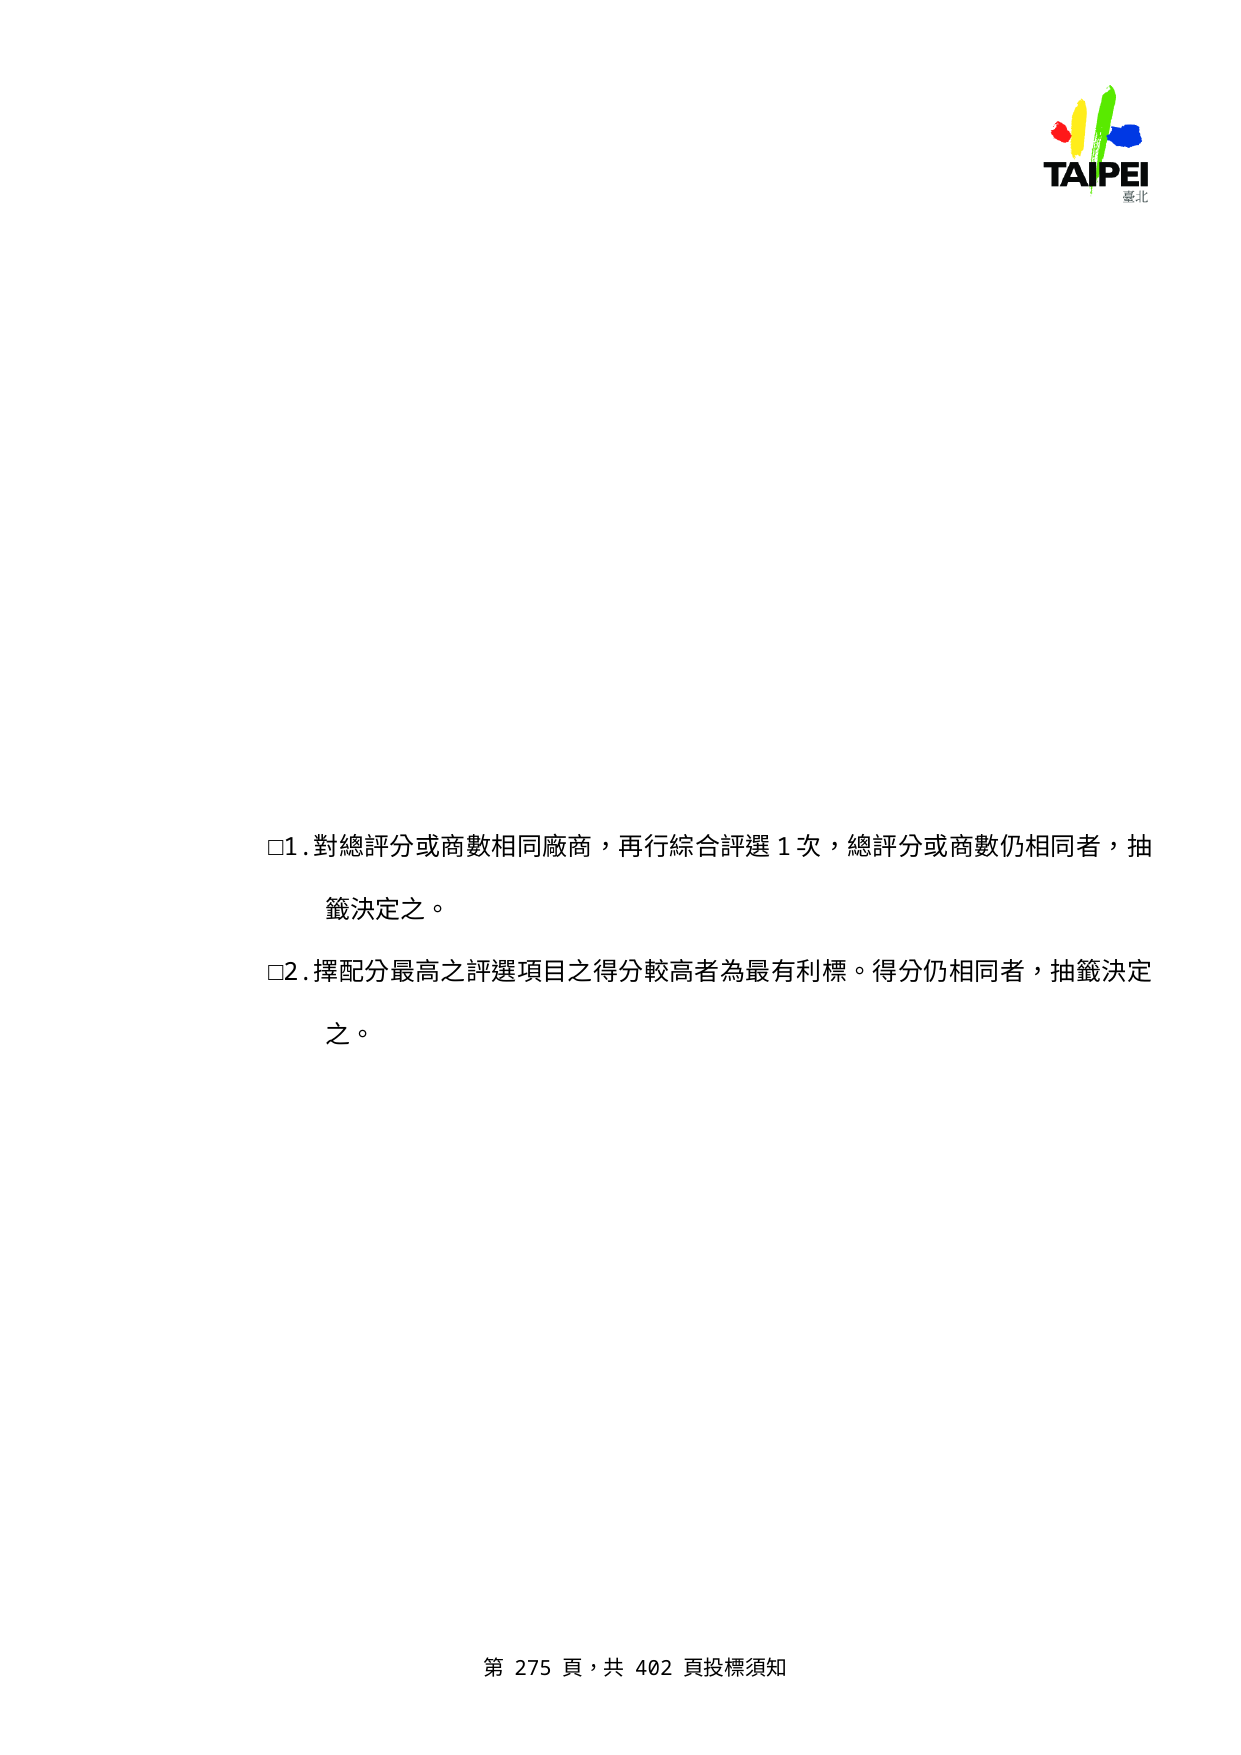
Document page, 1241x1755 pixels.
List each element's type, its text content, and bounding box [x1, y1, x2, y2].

text □2.擇配分最高之評選項目之得分較高者為最有利標。得分仍相同者，抽籤決定之。 [268, 928, 1152, 1053]
text □1.對總評分或商數相同廠商，再行綜合評選1次，總評分或商數仍相同者，抽籤決定之。 [268, 803, 1152, 928]
